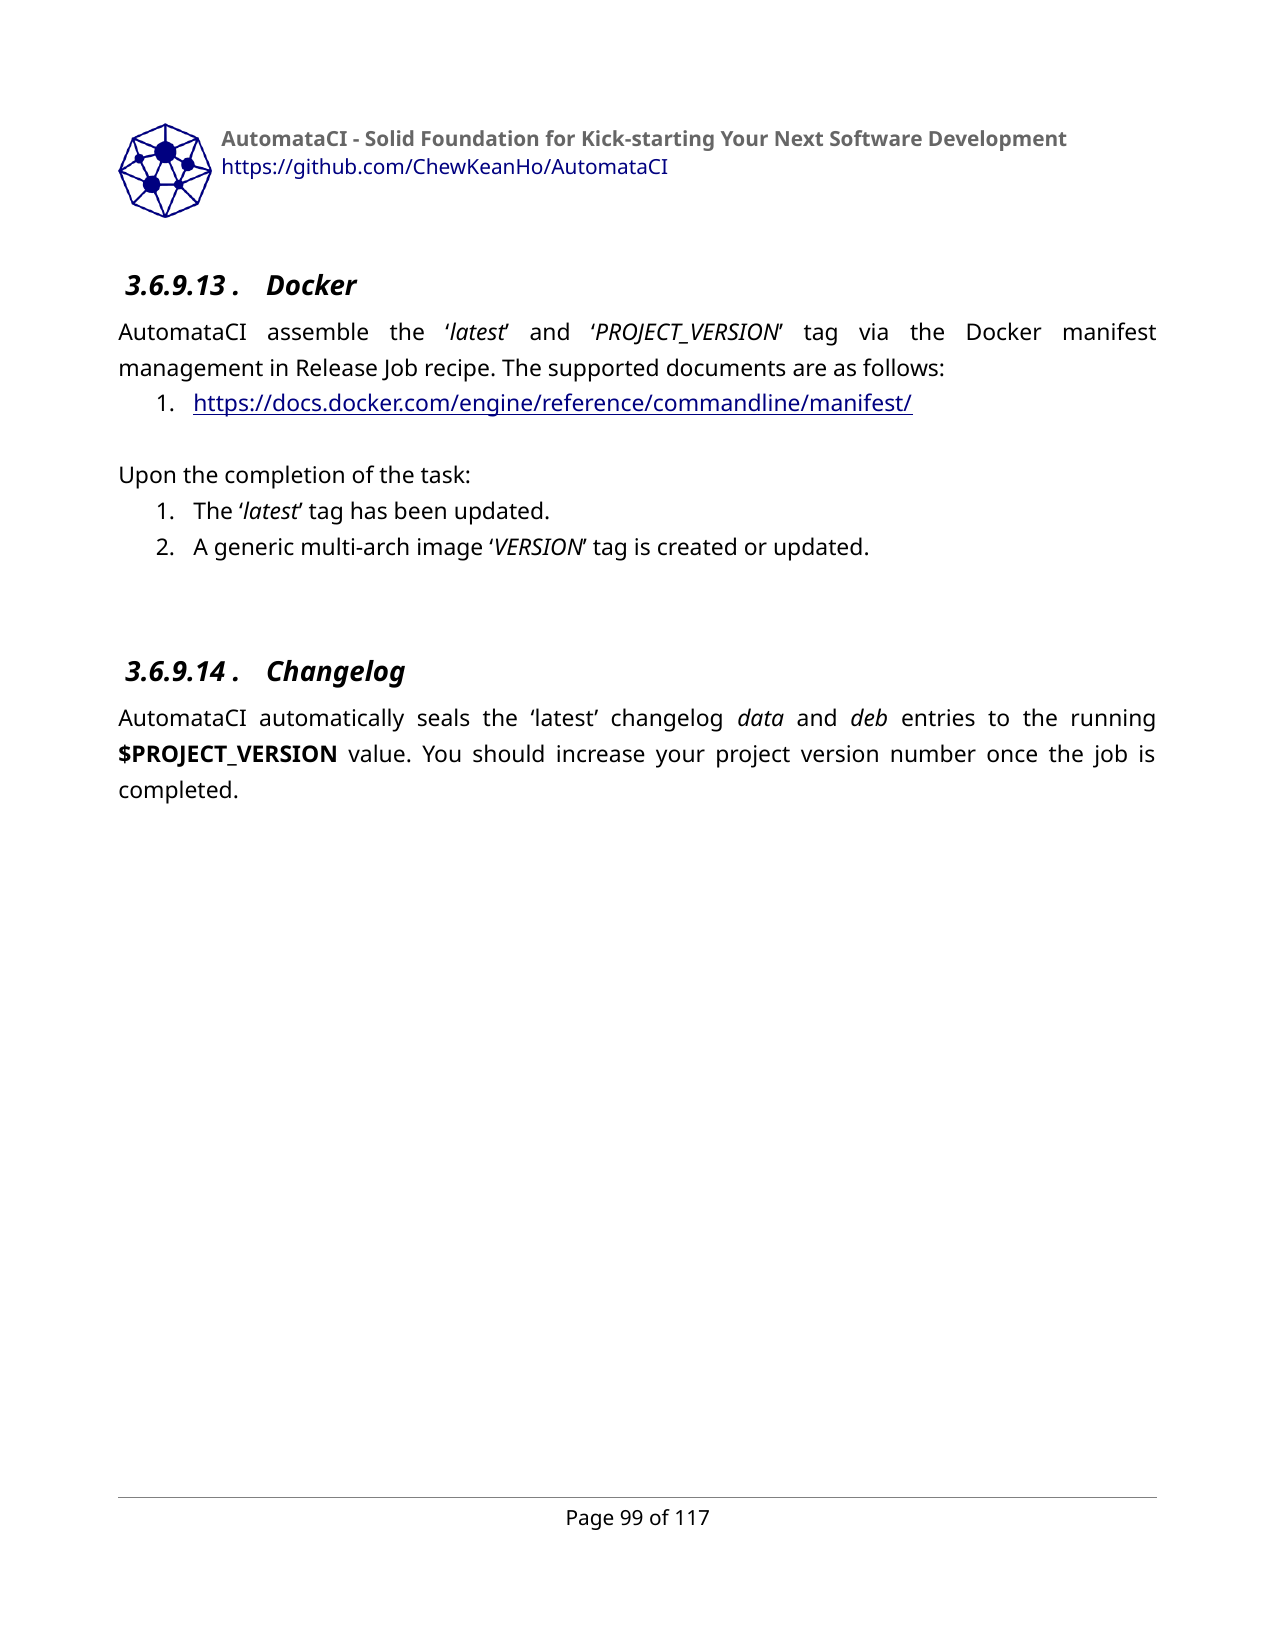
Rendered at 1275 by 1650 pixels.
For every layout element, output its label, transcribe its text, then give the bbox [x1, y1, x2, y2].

text AutomataCI automatically seals the ‘latest’ changelog data and deb entries to the running $PROJECT_VERSION value. You should increase your project version number once the job is completed. [118, 702, 1157, 805]
list The ‘latest’ tag has been updated. [156, 495, 1157, 526]
text Upon the completion of the task: [118, 459, 1157, 491]
subtitle Docker [118, 265, 1157, 303]
picture [118, 123, 212, 218]
text AutomataCI assemble the ‘latest’ and ‘PROJECT_VERSION’ tag via the Docker manifest management in Release Job recipe. The supported documents are as follows: [118, 316, 1157, 383]
subtitle Changelog [118, 651, 1157, 689]
list A generic multi-arch image ‘VERSION’ tag is created or updated. [156, 531, 1157, 562]
list https://docs.docker.com/engine/reference/commandline/manifest/ [156, 387, 1157, 419]
